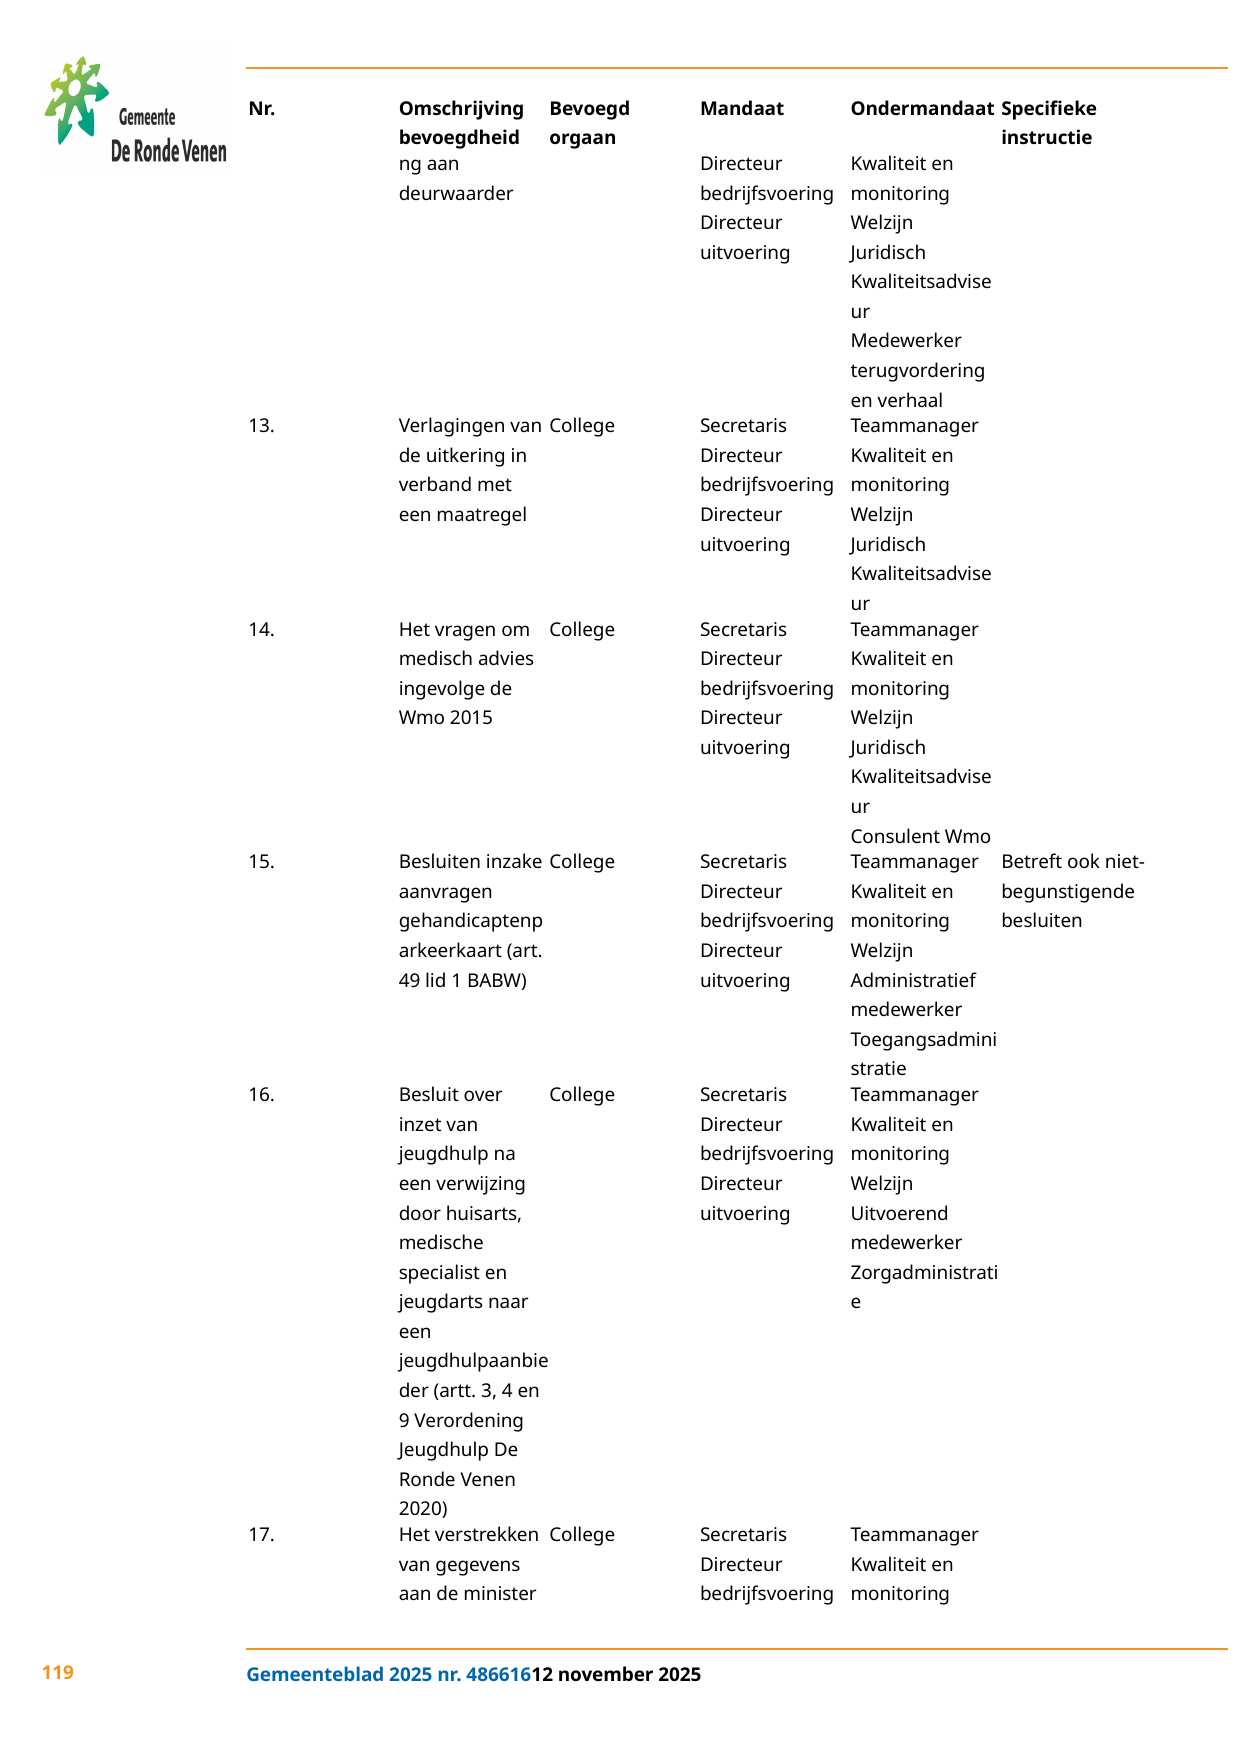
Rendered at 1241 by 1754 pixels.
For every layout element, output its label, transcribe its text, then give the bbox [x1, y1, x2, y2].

table_cell Teammanager Kwaliteit en monitoring Welzijn Juridisch Kwaliteitsadviseur [850, 413, 1001, 616]
table_header Nr. [248, 95, 398, 150]
table_cell College [549, 1521, 700, 1606]
table_cell 13. [248, 413, 398, 616]
table_cell ng aan deurwaarder [399, 150, 549, 412]
table_cell Secretaris Directeur bedrijfsvoering Directeur uitvoering [700, 616, 850, 848]
table_cell Secretaris Directeur bedrijfsvoering Directeur uitvoering [700, 413, 850, 616]
table_cell [1001, 413, 1152, 616]
table_header Ondermandaat [850, 95, 1001, 150]
table_cell Kwaliteit en monitoring Welzijn Juridisch Kwaliteitsadviseur Medewerker terugvordering en verhaal [850, 150, 1001, 412]
table_cell College [549, 1081, 700, 1521]
table_cell College [549, 413, 700, 616]
table_header Bevoegd orgaan [549, 95, 700, 150]
table_header Mandaat [700, 95, 850, 150]
picture [41, 47, 231, 172]
table_cell College [549, 849, 700, 1081]
table_cell Directeur bedrijfsvoering Directeur uitvoering [700, 150, 850, 412]
table_cell [1001, 1081, 1152, 1521]
table_header Omschrijving bevoegdheid [399, 95, 549, 150]
table_header Specifieke instructie [1001, 95, 1152, 150]
table_cell Betreft ook niet-begunstigende besluiten [1001, 849, 1152, 1081]
table_cell [248, 150, 398, 412]
table_cell Secretaris Directeur bedrijfsvoering Directeur uitvoering [700, 849, 850, 1081]
table_cell Het vragen om medisch advies ingevolge de Wmo 2015 [399, 616, 549, 848]
table_cell Teammanager Kwaliteit en monitoring Welzijn Administratief medewerker Toegangsadministratie [850, 849, 1001, 1081]
table_cell [1001, 1521, 1152, 1606]
table_cell Secretaris Directeur bedrijfsvoering [700, 1521, 850, 1606]
table_cell Teammanager Kwaliteit en monitoring Welzijn Juridisch Kwaliteitsadviseur Consulent Wmo [850, 616, 1001, 848]
table_cell Besluiten inzake aanvragen gehandicaptenparkeerkaart (art. 49 lid 1 BABW) [399, 849, 549, 1081]
table_cell Teammanager Kwaliteit en monitoring [850, 1521, 1001, 1606]
table_cell 16. [248, 1081, 398, 1521]
table_cell College [549, 616, 700, 848]
table_cell Verlagingen van de uitkering in verband met een maatregel [399, 413, 549, 616]
table_cell 17. [248, 1521, 398, 1606]
table_cell Teammanager Kwaliteit en monitoring Welzijn Uitvoerend medewerker Zorgadministratie [850, 1081, 1001, 1521]
table_cell Secretaris Directeur bedrijfsvoering Directeur uitvoering [700, 1081, 850, 1521]
table_cell Het verstrekken van gegevens aan de minister [399, 1521, 549, 1606]
table_cell 15. [248, 849, 398, 1081]
table_cell Besluit over inzet van jeugdhulp na een verwijzing door huisarts, medische specialist en jeugdarts naar een jeugdhulpaanbieder (artt. 3, 4 en 9 Verordening Jeugdhulp De Ronde Venen 2020) [399, 1081, 549, 1521]
table_cell [549, 150, 700, 412]
table_cell 14. [248, 616, 398, 848]
table_cell [1001, 150, 1152, 412]
table_cell [1001, 616, 1152, 848]
